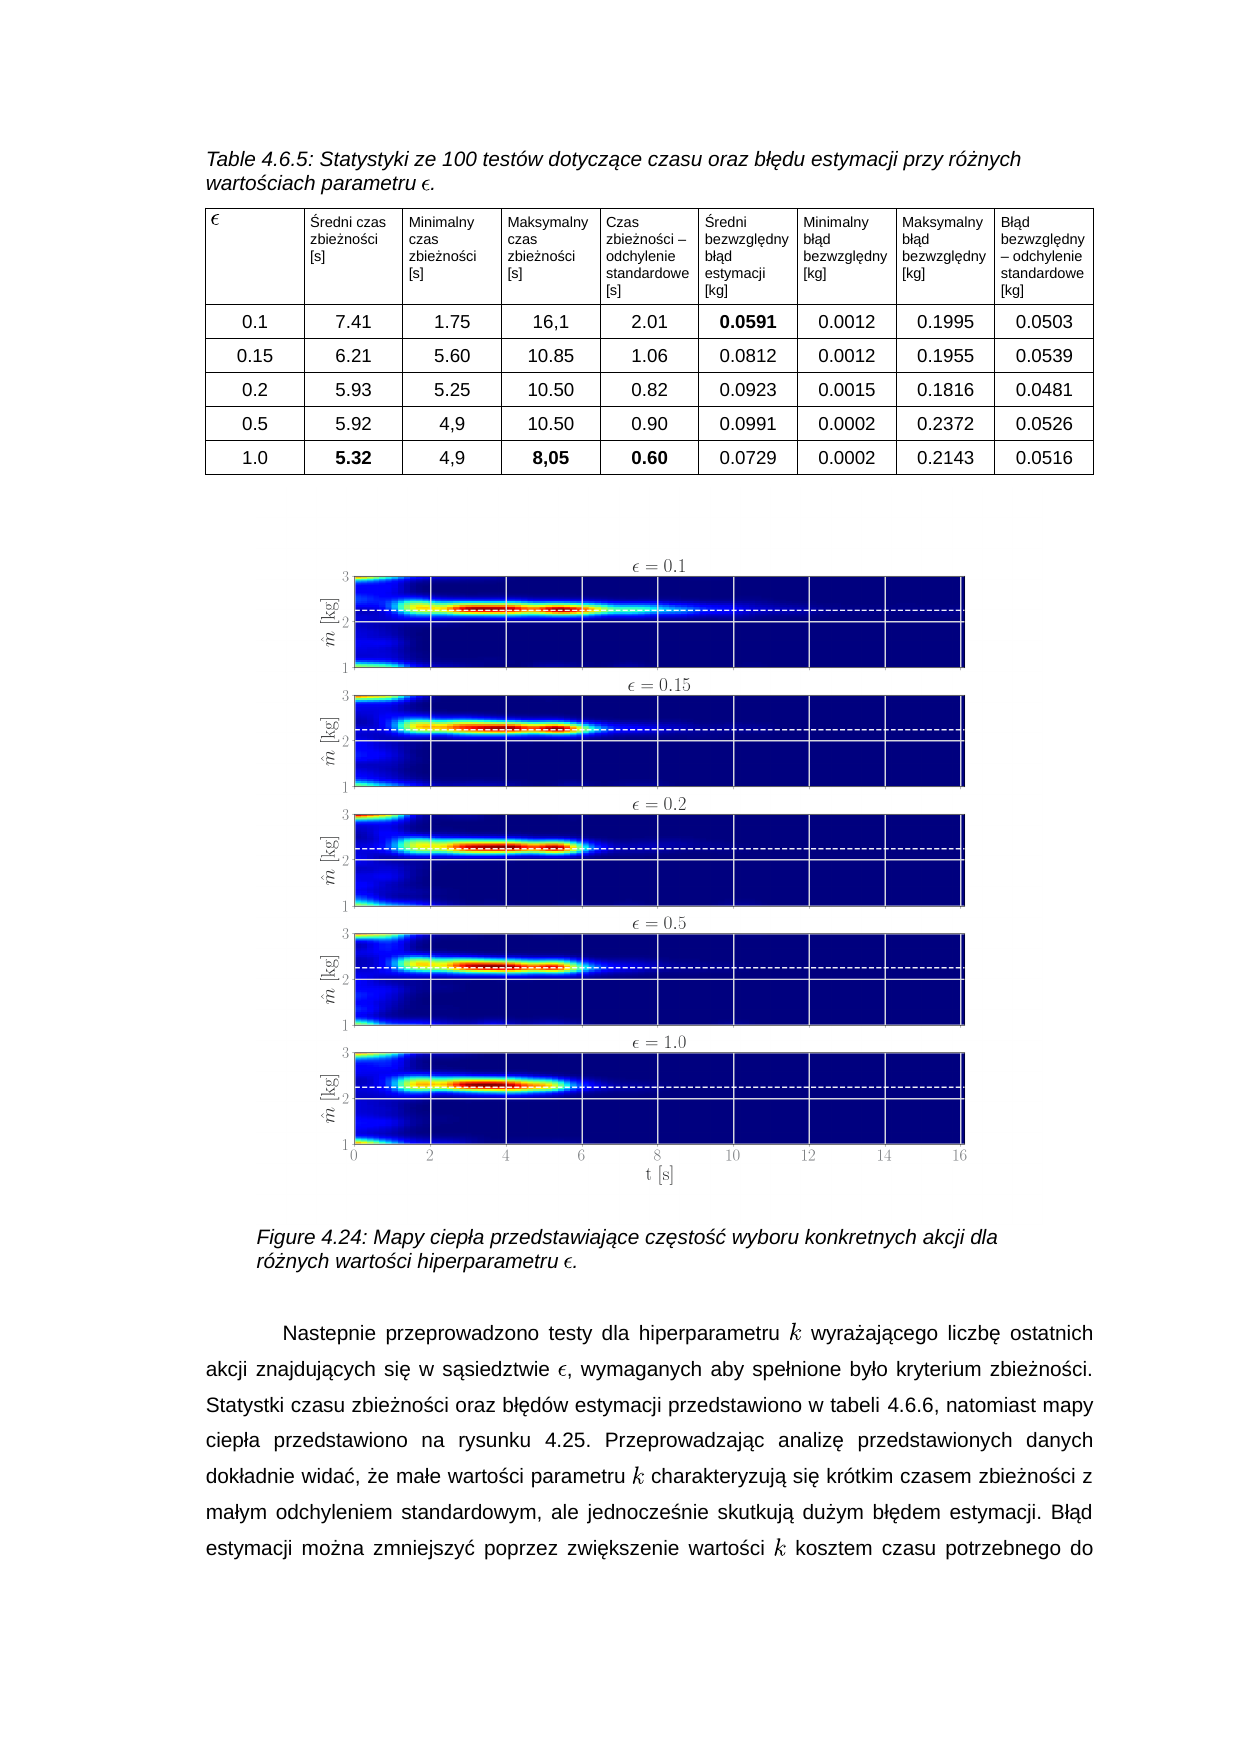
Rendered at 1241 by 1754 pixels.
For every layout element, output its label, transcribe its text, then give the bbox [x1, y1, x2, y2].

table_cell 2,01 [601, 305, 698, 338]
table_cell 5,60 [403, 339, 501, 372]
table_header Średni czas zbieżności [s] [305, 209, 402, 304]
text Table 4.6.5: Statystyki ze 100 testów dotyczące czasu oraz błędu estymacji przy różnych wartościach parametru . [206, 147, 1093, 195]
table_cell 5,93 [305, 373, 402, 406]
table_header Maksymalny czas zbieżności [s] [502, 209, 600, 304]
table_cell 0,0539 [995, 339, 1093, 372]
table_cell 1.0 [206, 441, 304, 474]
picture [256, 487, 1043, 1225]
table_header [206, 209, 304, 304]
table_cell 4,9 [403, 407, 501, 440]
table_header Błąd bezwzględny – odchylenie standardowe [kg] [995, 209, 1093, 304]
text Figure 4.24: Mapy ciepła przedstawiające częstość wyboru konkretnych akcji dla różnych wartości hiperparametru . [256, 1225, 1043, 1273]
table_header Minimalny czas zbieżności [s] [403, 209, 501, 304]
table_header Średni bezwzględny błąd estymacji [kg] [699, 209, 797, 304]
table_cell 0,0516 [995, 441, 1093, 474]
table_cell 0,82 [601, 373, 698, 406]
table_cell 8,05 [502, 441, 600, 474]
table_header Minimalny błąd bezwzględny [kg] [798, 209, 896, 304]
table_cell 0,0015 [798, 373, 896, 406]
table_cell 0,0481 [995, 373, 1093, 406]
table_cell 5,32 [305, 441, 402, 474]
table_cell 0,0923 [699, 373, 797, 406]
table_cell 0,2143 [897, 441, 994, 474]
table_cell 0,1955 [897, 339, 994, 372]
table_cell 16,1 [502, 305, 600, 338]
table_cell 1,06 [601, 339, 698, 372]
table_cell 6,21 [305, 339, 402, 372]
table_cell 10,85 [502, 339, 600, 372]
table_cell 0,0002 [798, 407, 896, 440]
table_cell 0,0012 [798, 305, 896, 338]
table_cell 0,0591 [699, 305, 797, 338]
table_cell 4,9 [403, 441, 501, 474]
table_cell 0,0526 [995, 407, 1093, 440]
table_cell 0,0812 [699, 339, 797, 372]
table_cell 7,41 [305, 305, 402, 338]
table_cell 0,90 [601, 407, 698, 440]
table_cell 0,0503 [995, 305, 1093, 338]
table_cell 0,60 [601, 441, 698, 474]
table_cell 10,50 [502, 407, 600, 440]
text Nastepnie przeprowadzono testy dla hiperparametru wyrażającego liczbę ostatnich akcji znajdujących się w sąsiedztwie , wymaganych aby spełnione było kryterium zbieżności. Statystki czasu zbieżności oraz błędów estymacji przedstawiono w tabeli 4.6.6, natomiast mapy ciepła przedstawiono na rysunku 4.25. Przeprowadzając analizę przedstawionych danych dokładnie widać, że małe wartości parametru charakteryzują się krótkim czasem zbieżności z małym odchyleniem standardowym, ale jednocześnie skutkują dużym błędem estymacji. Błąd estymacji można zmniejszyć poprzez zwiększenie wartości kosztem czasu potrzebnego do [206, 1321, 1093, 1560]
table_cell 10,50 [502, 373, 600, 406]
table_cell 5,92 [305, 407, 402, 440]
table_header Czas zbieżności – odchylenie standardowe [s] [601, 209, 698, 304]
table_cell 0,0012 [798, 339, 896, 372]
table_cell 1,75 [403, 305, 501, 338]
table_cell 0,1816 [897, 373, 994, 406]
table_cell 5,25 [403, 373, 501, 406]
table_cell 0,2372 [897, 407, 994, 440]
table_cell 0.15 [206, 339, 304, 372]
table_cell 0,0729 [699, 441, 797, 474]
table_cell 0,0002 [798, 441, 896, 474]
table_cell 0.5 [206, 407, 304, 440]
table_cell 0.2 [206, 373, 304, 406]
table_cell 0,1995 [897, 305, 994, 338]
table_cell 0,0991 [699, 407, 797, 440]
table_header Maksymalny błąd bezwzględny [kg] [897, 209, 994, 304]
table_cell 0.1 [206, 305, 304, 338]
